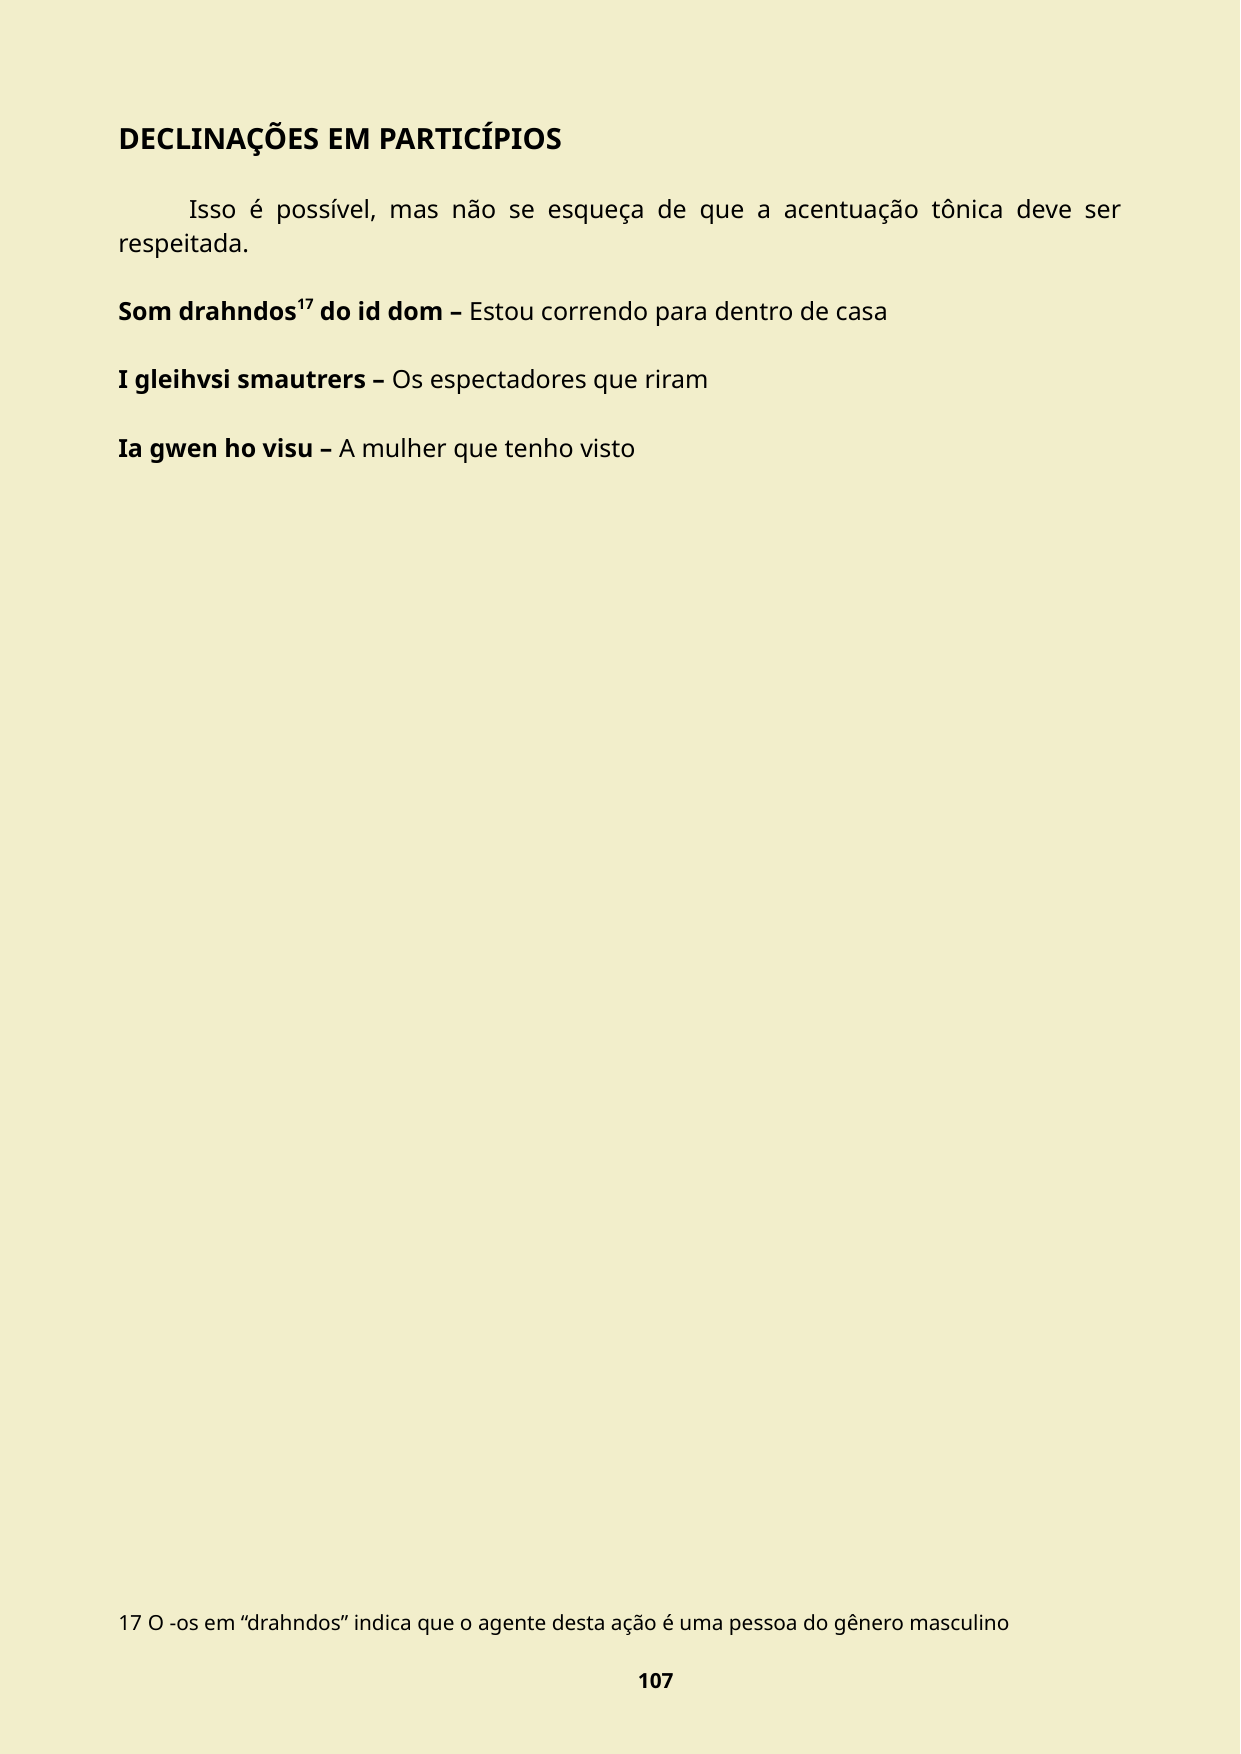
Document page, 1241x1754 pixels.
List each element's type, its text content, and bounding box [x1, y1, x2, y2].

text I gleihvsi smautrers – Os espectadores que riram [118, 362, 1122, 396]
text Som drahndos do id dom – Estou correndo para dentro de casa [118, 294, 1122, 328]
text O -os em “drahndos” indica que o agente desta ação é uma pessoa do gênero masculino [118, 1608, 1122, 1637]
text Isso é possível, mas não se esqueça de que a acentuação tônica deve ser respeitada. [118, 192, 1122, 260]
text Ia gwen ho visu – A mulher que tenho visto [118, 430, 1122, 464]
subtitle DECLINAÇÕES EM PARTICÍPIOS [118, 118, 1122, 158]
